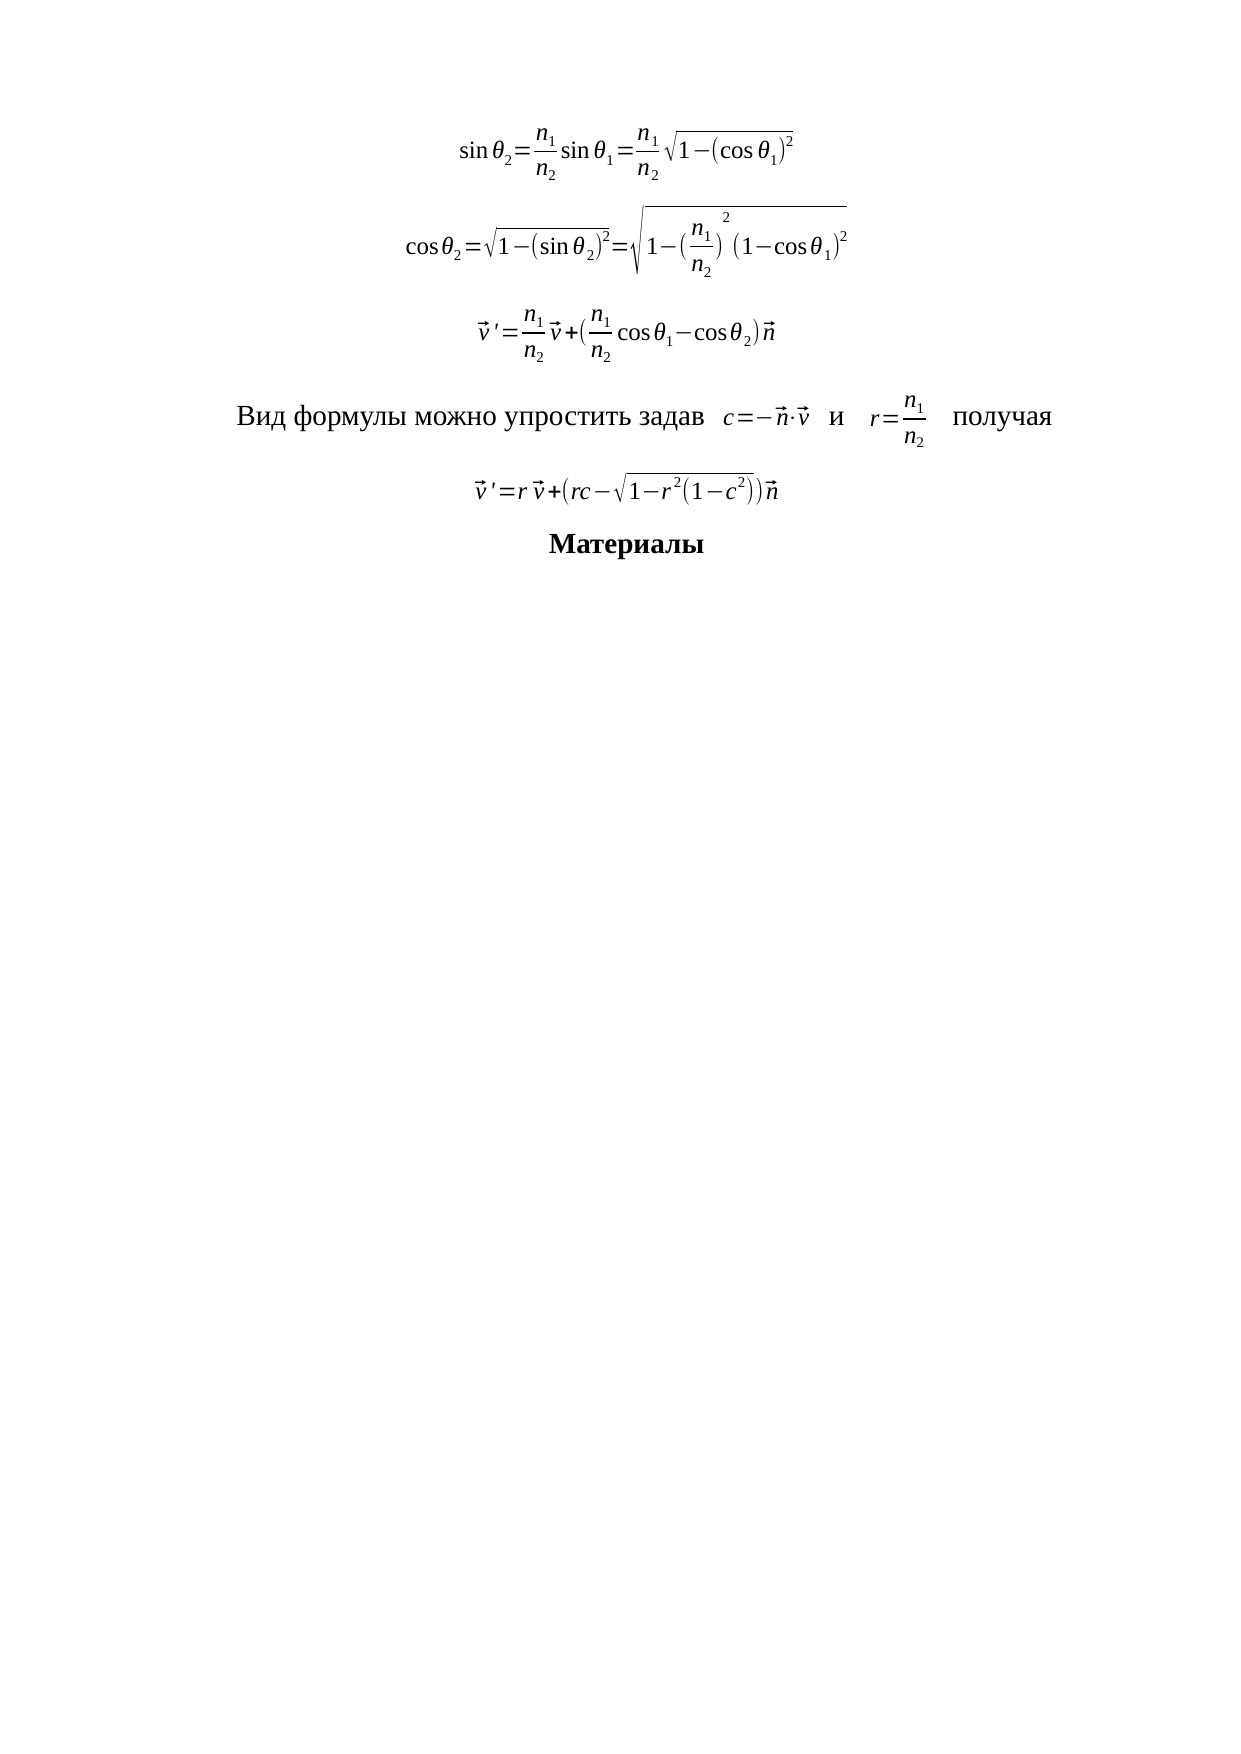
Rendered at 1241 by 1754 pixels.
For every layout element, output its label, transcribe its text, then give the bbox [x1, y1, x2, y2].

text Вид формулы можно упростить задави получая [162, 386, 1090, 452]
text Материалы [162, 527, 1090, 560]
